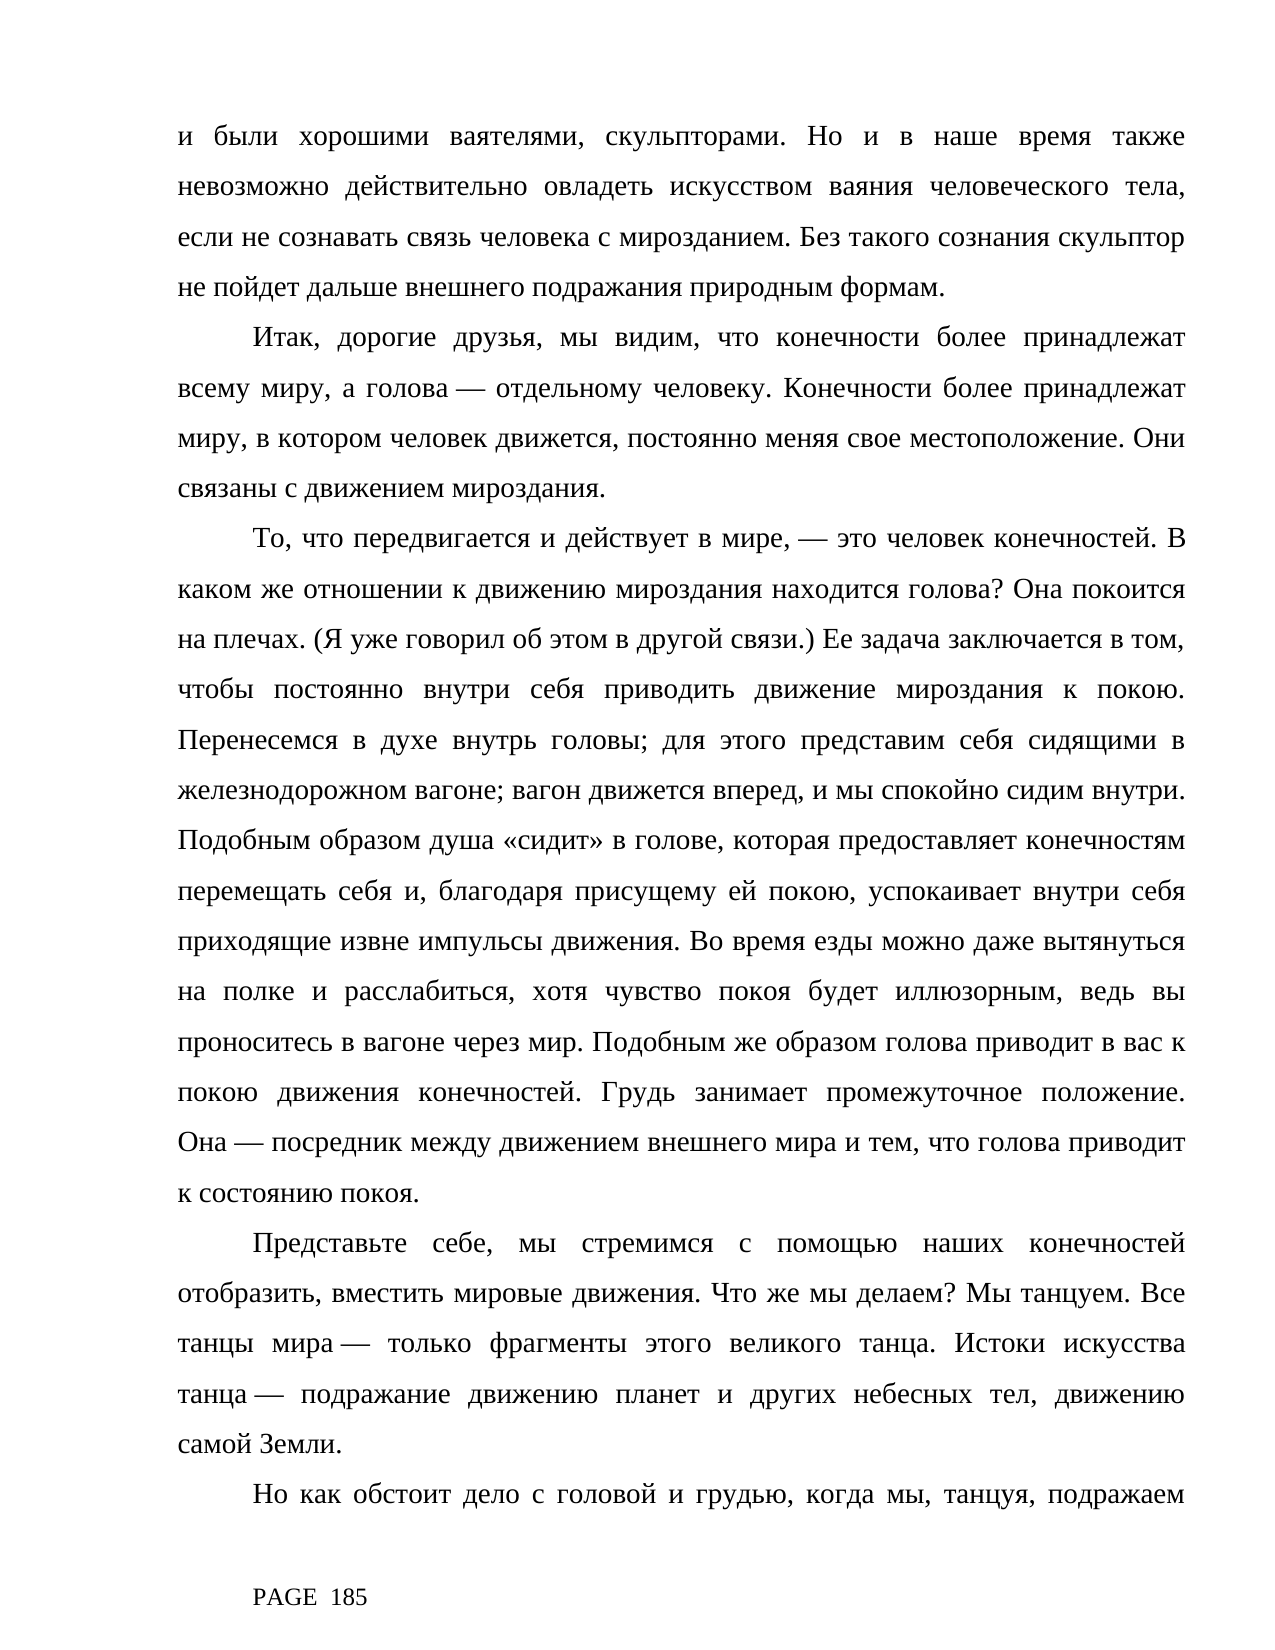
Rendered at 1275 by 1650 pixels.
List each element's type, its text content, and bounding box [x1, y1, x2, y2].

text Но как обстоит дело с головой и грудью, когда мы, танцуя, подражаем [177, 1477, 1186, 1510]
text То, что передвигается и действует в мире, — это человек конечностей. В каком же отношении к движению мироздания находится голова? Она покоится на плечах. (Я уже говорил об этом в другой связи.) Ее задача заключается в том, чтобы постоянно внутри себя приводить движение мироздания к покою. Перенесемся в духе внутрь головы; для этого представим себя сидящими в железнодорожном вагоне; вагон движется вперед, и мы спокойно сидим внутри. Подобным образом душа «сидит» в голове, которая предоставляет конечностям перемещать себя и, благодаря присущему ей покою, успокаивает внутри себя приходящие извне импульсы движения. Во время езды можно даже вытянуться на полке и расслабиться, хотя чувство покоя будет иллюзорным, ведь вы проноситесь в вагоне через мир. Подобным же образом голова приводит в вас к покою движения конечностей. Грудь занимает промежуточное положение. Она — посредник между движением внешнего мира и тем, что голова приводит к состоянию покоя. [177, 521, 1186, 1208]
text Представьте себе, мы стремимся с помощью наших конечностей отобразить, вместить мировые движения. Что же мы делаем? Мы танцуем. Все танцы мира — только фрагменты этого великого танца. Истоки искусства танца — подражание движению планет и других небесных тел, движению самой Земли. [177, 1225, 1186, 1460]
text Итак, дорогие друзья, мы видим, что конечности более принадлежат всему миру, а голова — отдельному человеку. Конечности более принадлежат миру, в котором человек движется, постоянно меняя свое местоположение. Они связаны с движением мироздания. [177, 319, 1186, 504]
text и были хорошими ваятелями, скульпторами. Но и в наше время также невозможно действительно овладеть искусством ваяния человеческого тела, если не сознавать связь человека с мирозданием. Без такого сознания скульптор не пойдет дальше внешнего подражания природным формам. [177, 118, 1186, 303]
